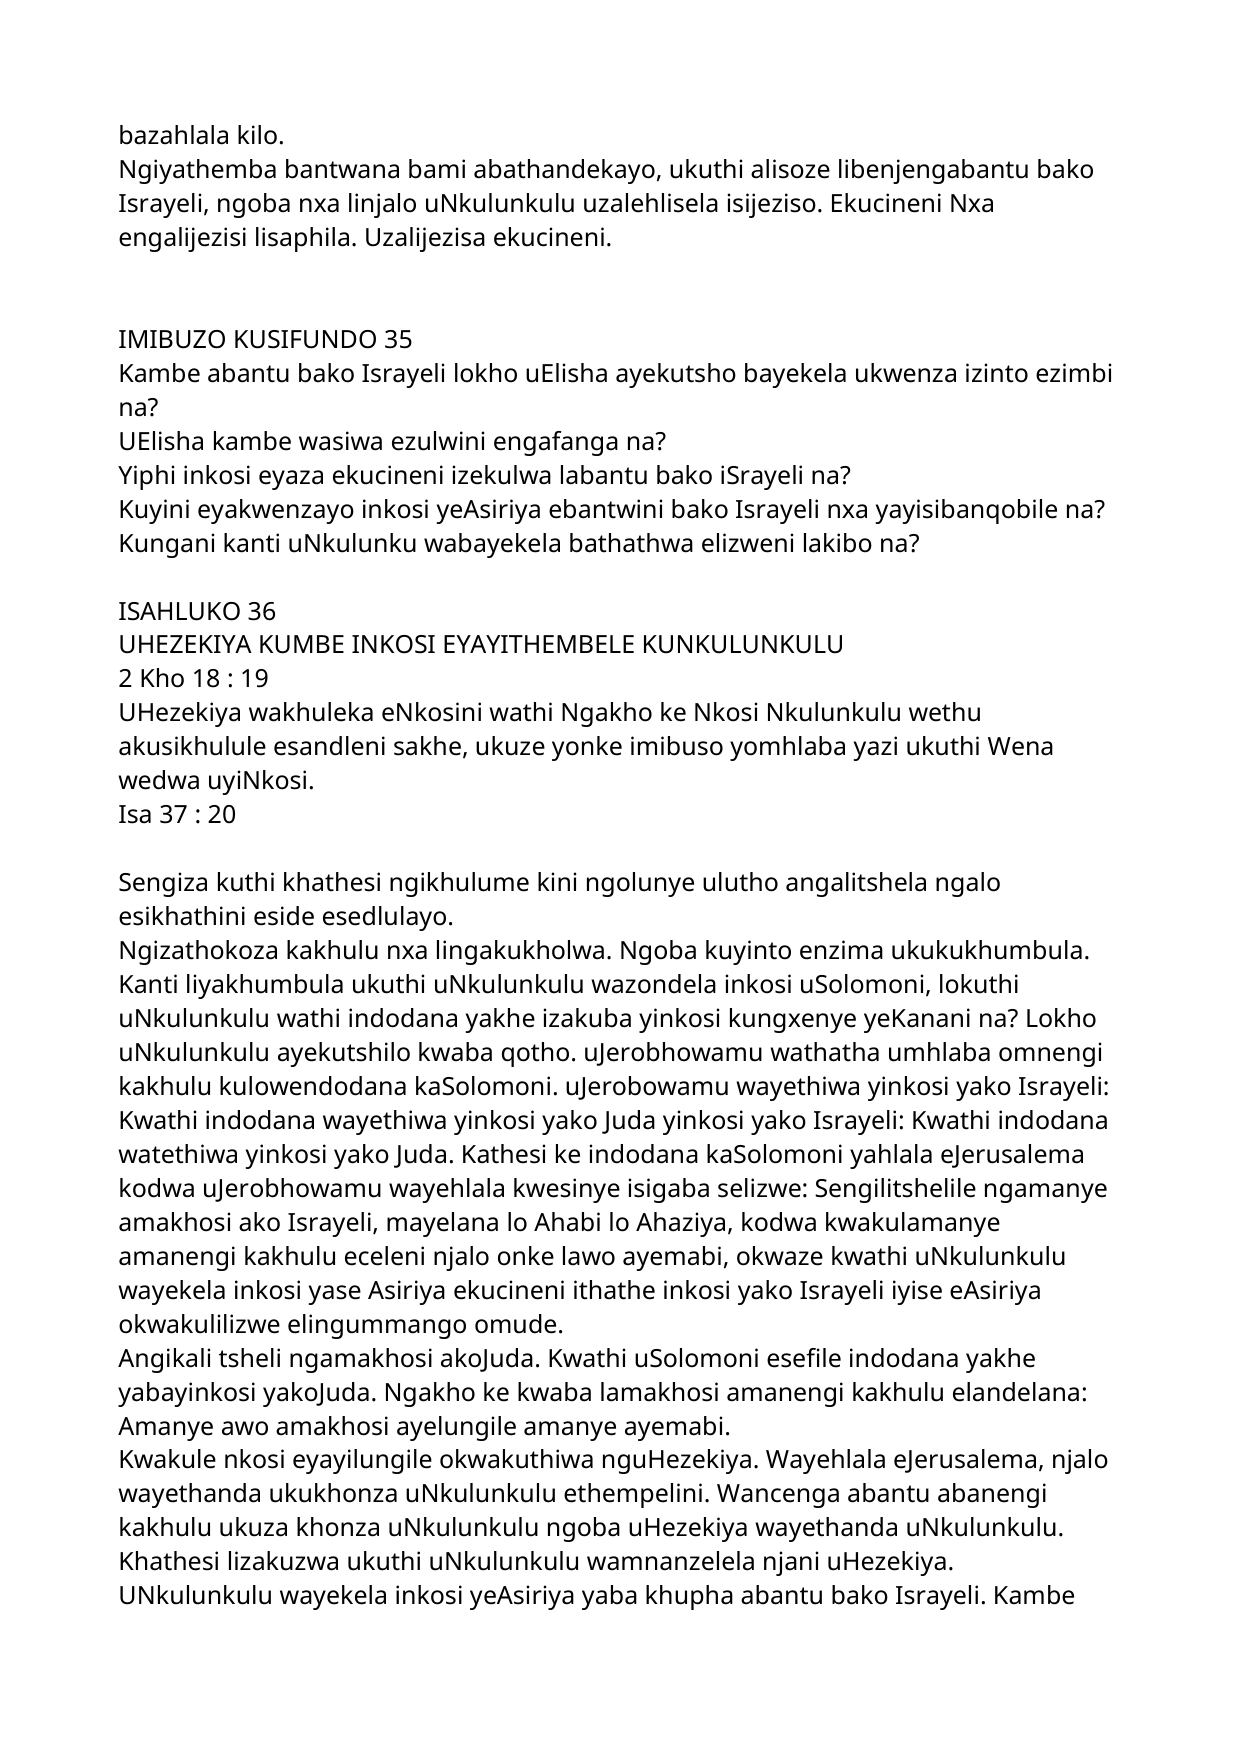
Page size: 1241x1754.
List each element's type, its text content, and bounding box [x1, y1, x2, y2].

text Ngizathokoza kakhulu nxa lingakukholwa. Ngoba kuyinto enzima ukukukhumbula. Kanti liyakhumbula ukuthi uNkulunkulu wazondela inkosi uSolomoni, lokuthi uNkulunkulu wathi indodana yakhe izakuba yinkosi kungxenye yeKanani na? Lokho uNkulunkulu ayekutshilo kwaba qotho. uJerobhowamu wathatha umhlaba omnengi kakhulu kulowendodana kaSolomoni. uJerobowamu wayethiwa yinkosi yako Israyeli: Kwathi indodana wayethiwa yinkosi yako Juda yinkosi yako Israyeli: Kwathi indodana watethiwa yinkosi yako Juda. Kathesi ke indodana kaSolomoni yahlala eJerusalema kodwa uJerobhowamu wayehlala kwesinye isigaba selizwe: Sengilitshelile ngamanye amakhosi ako Israyeli, mayelana lo Ahabi lo Ahaziya, kodwa kwakulamanye amanengi kakhulu eceleni njalo onke lawo ayemabi, okwaze kwathi uNkulunkulu wayekela inkosi yase Asiriya ekucineni ithathe inkosi yako Israyeli iyise eAsiriya okwakulilizwe elingummango omude. [118, 933, 1122, 1341]
text Yiphi inkosi eyaza ekucineni izekulwa labantu bako iSrayeli na? [118, 458, 1122, 492]
text Kungani kanti uNkulunku wabayekela bathathwa elizweni lakibo na? [118, 526, 1122, 559]
text Ngiyathemba bantwana bami abathandekayo, ukuthi alisoze libenjengabantu bako Israyeli, ngoba nxa linjalo uNkulunkulu uzalehlisela isijeziso. Ekucineni Nxa engalijezisi lisaphila. Uzalijezisa ekucineni. [118, 152, 1122, 254]
text bazahlala kilo. [118, 118, 1122, 152]
text 2 Kho 18 : 19 [118, 661, 1122, 695]
text ISAHLUKO 36 [118, 593, 1122, 627]
text IMIBUZO KUSIFUNDO 35 [118, 322, 1122, 356]
text Angikali tsheli ngamakhosi akoJuda. Kwathi uSolomoni esefile indodana yakhe yabayinkosi yakoJuda. Ngakho ke kwaba lamakhosi amanengi kakhulu elandelana: Amanye awo amakhosi ayelungile amanye ayemabi. [118, 1341, 1122, 1442]
text Sengiza kuthi khathesi ngikhulume kini ngolunye ulutho angalitshela ngalo esikhathini eside esedlulayo. [118, 865, 1122, 933]
text UHezekiya wakhuleka eNkosini wathi Ngakho ke Nkosi Nkulunkulu wethu akusikhulule esandleni sakhe, ukuze yonke imibuso yomhlaba yazi ukuthi Wena wedwa uyiNkosi. [118, 695, 1122, 797]
text UElisha kambe wasiwa ezulwini engafanga na? [118, 424, 1122, 458]
text Kwakule nkosi eyayilungile okwakuthiwa nguHezekiya. Wayehlala eJerusalema, njalo wayethanda ukukhonza uNkulunkulu ethempelini. Wancenga abantu abanengi kakhulu ukuza khonza uNkulunkulu ngoba uHezekiya wayethanda uNkulunkulu. Khathesi lizakuzwa ukuthi uNkulunkulu wamnanzelela njani uHezekiya. [118, 1442, 1122, 1578]
text Kuyini eyakwenzayo inkosi yeAsiriya ebantwini bako Israyeli nxa yayisibanqobile na? [118, 492, 1122, 526]
text Kambe abantu bako Israyeli lokho uElisha ayekutsho bayekela ukwenza izinto ezimbi na? [118, 356, 1122, 424]
text UHEZEKIYA KUMBE INKOSI EYAYITHEMBELE KUNKULUNKULU [118, 627, 1122, 661]
text UNkulunkulu wayekela inkosi yeAsiriya yaba khupha abantu bako Israyeli. Kambe [118, 1578, 1122, 1612]
text Isa 37 : 20 [118, 797, 1122, 831]
